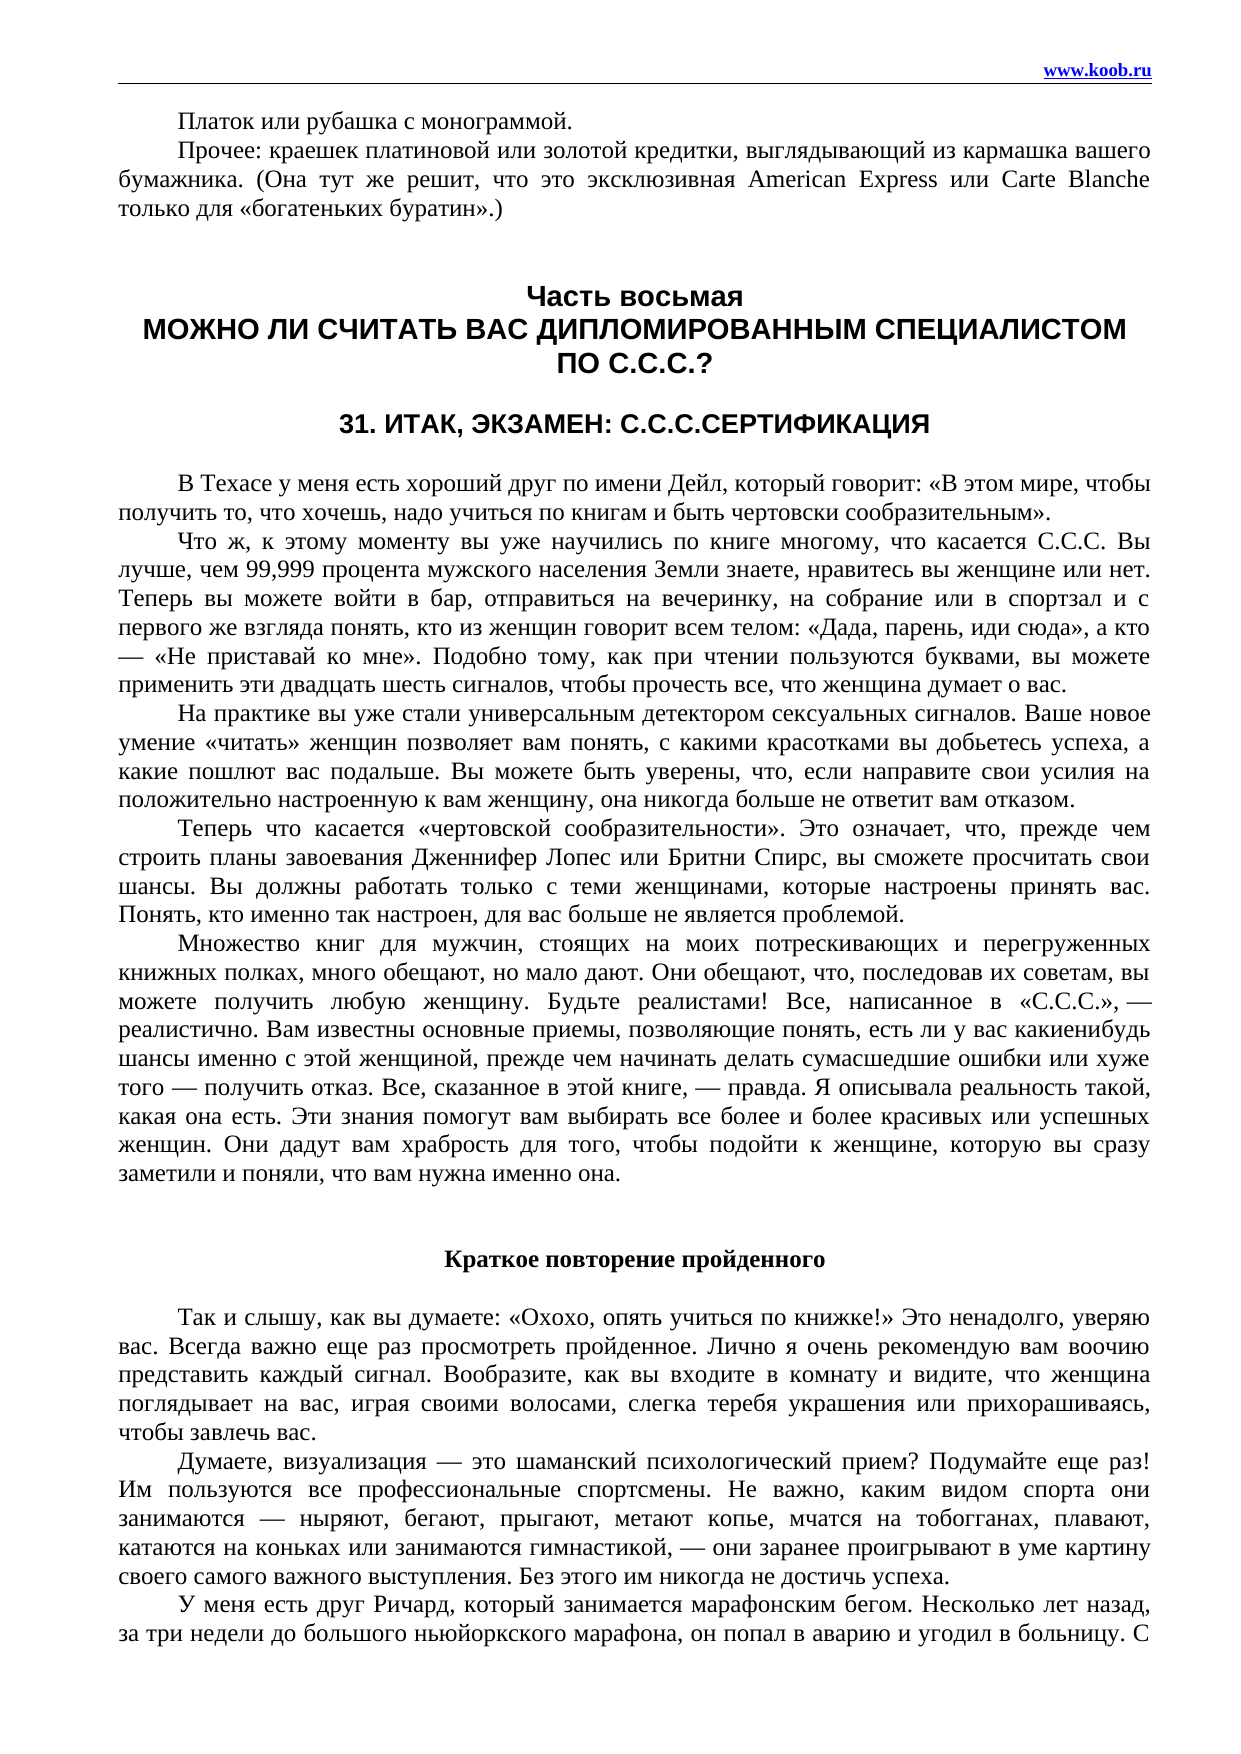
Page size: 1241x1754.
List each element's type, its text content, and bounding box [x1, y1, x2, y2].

text Теперь что касается «чертовской сообразительности». Это означает, что, прежде чем строить планы завоевания Дженнифер Лопес или Бритни Спирс, вы сможете просчитать свои шансы. Вы должны работать только с теми женщинами, которые настроены принять вас. Понять, кто именно так настроен, для вас больше не является проблемой. [118, 813, 1152, 928]
text Что ж, к этому моменту вы уже научились по книге многому, что касается С.С.С. Вы лучше, чем 99,999 процента мужского населения Земли знаете, нравитесь вы женщине или нет. Теперь вы можете войти в бар, отправиться на вечеринку, на собрание или в спортзал и с первого же взгляда понять, кто из женщин говорит всем телом: «Дада, парень, иди сюда», а кто — «Не приставай ко мне». Подобно тому, как при чтении пользуются буквами, вы можете применить эти двадцать шесть сигналов, чтобы прочесть все, что женщина думает о вас. [118, 526, 1152, 698]
text Прочее: краешек платиновой или золотой кредитки, выглядывающий из кармашка вашего бумажника. (Она тут же решит, что это эксклюзивная American Express или Carte Blanche только для «богатеньких буратин».) [118, 135, 1152, 221]
text На практике вы уже стали универсальным детектором сексуальных сигналов. Ваше новое умение «читать» женщин позволяет вам понять, с какими красотками вы добьетесь успеха, а какие пошлют вас подальше. Вы можете быть уверены, что, если направите свои усилия на положительно настроенную к вам женщину, она никогда больше не ответит вам отказом. [118, 698, 1152, 813]
text У меня есть друг Ричард, который занимается марафонским бегом. Несколько лет назад, за три недели до большого ньюйоркского марафона, он попал в аварию и угодил в больницу. С [118, 1589, 1152, 1647]
text Часть восьмая [118, 279, 1152, 312]
text Платок или рубашка с монограммой. [118, 106, 1152, 135]
text МОЖНО ЛИ СЧИТАТЬ ВАС ДИПЛОМИРОВАННЫМ СПЕЦИАЛИСТОМ ПО С.С.С.? [118, 312, 1152, 379]
text Множество книг для мужчин, стоящих на моих потрескивающих и перегруженных книжных полках, много обещают, но мало дают. Они обещают, что, последовав их советам, вы можете получить любую женщину. Будьте реалистами! Все, написанное в «С.С.С.», — реалистично. Вам известны основные приемы, позволяющие понять, есть ли у вас какиенибудь шансы именно с этой женщиной, прежде чем начинать делать сумасшедшие ошибки или хуже того — получить отказ. Все, сказанное в этой книге, — правда. Я описывала реальность такой, какая она есть. Эти знания помогут вам выбирать все более и более красивых или успешных женщин. Они дадут вам храбрость для того, чтобы подойти к женщине, которую вы сразу заметили и поняли, что вам нужна именно она. [118, 928, 1152, 1187]
text Краткое повторение пройденного [118, 1244, 1152, 1273]
text Думаете, визуализация — это шаманский психологический прием? Подумайте еще раз! Им пользуются все профессиональные спортсмены. Не важно, каким видом спорта они занимаются — ныряют, бегают, прыгают, метают копье, мчатся на тобогганах, плавают, катаются на коньках или занимаются гимнастикой, — они заранее проигрывают в уме картину своего самого важного выступления. Без этого им никогда не достичь успеха. [118, 1446, 1152, 1589]
text Так и слышу, как вы думаете: «Охохо, опять учиться по книжке!» Это ненадолго, уверяю вас. Всегда важно еще раз просмотреть пройденное. Лично я очень рекомендую вам воочию представить каждый сигнал. Вообразите, как вы входите в комнату и видите, что женщина поглядывает на вас, играя своими волосами, слегка теребя украшения или прихорашиваясь, чтобы завлечь вас. [118, 1302, 1152, 1446]
text В Техасе у меня есть хороший друг по имени Дейл, который говорит: «В этом мире, чтобы получить то, что хочешь, надо учиться по книгам и быть чертовски сообразительным». [118, 468, 1152, 526]
text 31. ИТАК, ЭКЗАМЕН: С.С.С.СЕРТИФИКАЦИЯ [118, 408, 1152, 439]
